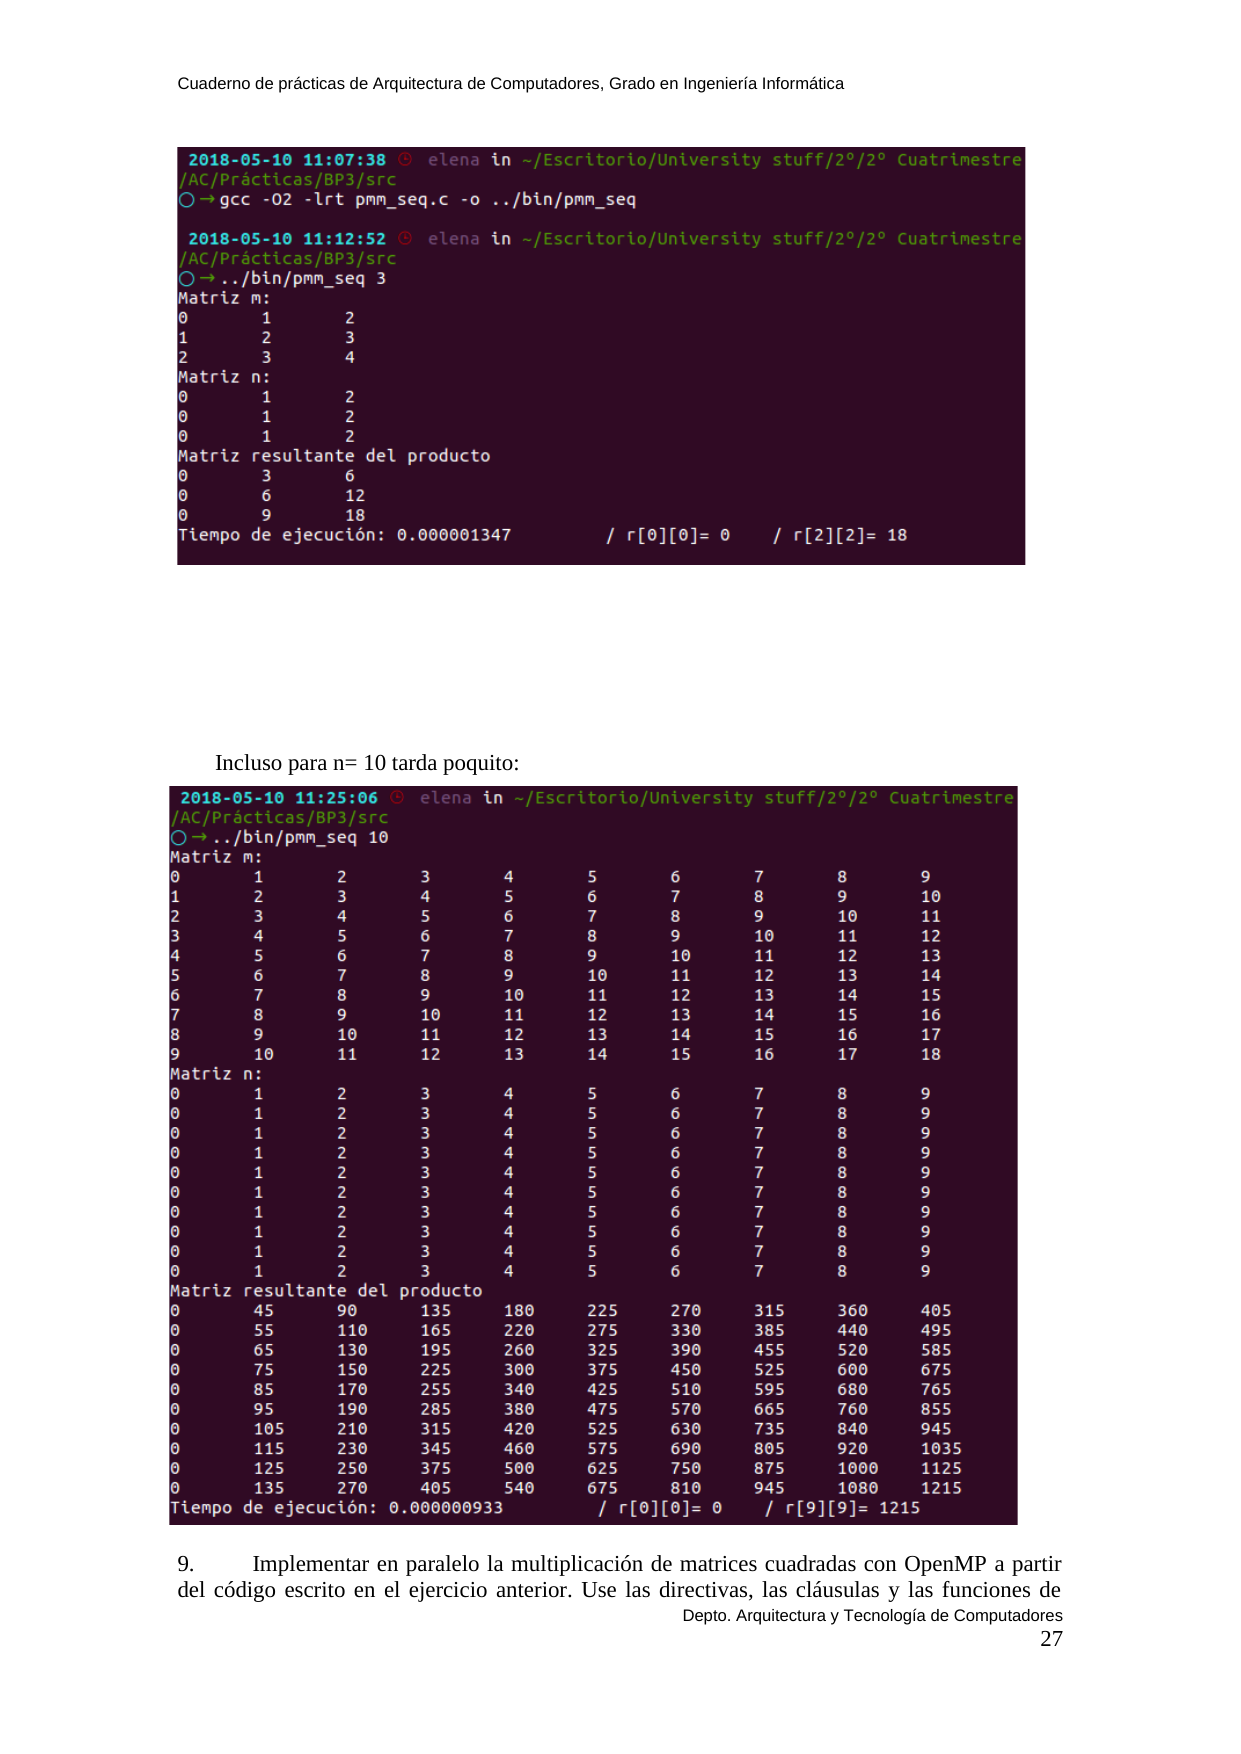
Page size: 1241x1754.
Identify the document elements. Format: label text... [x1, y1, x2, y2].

picture [177, 147, 1026, 565]
text Incluso para n= 10 tarda poquito: [215, 749, 1063, 775]
picture [169, 786, 1018, 1525]
list Implementar en paralelo la multiplicación de matrices cuadradas con OpenMP a partir del código escrito en el ejercicio anterior. Use las directivas, las cláusulas y las funciones de [177, 1549, 1063, 1602]
